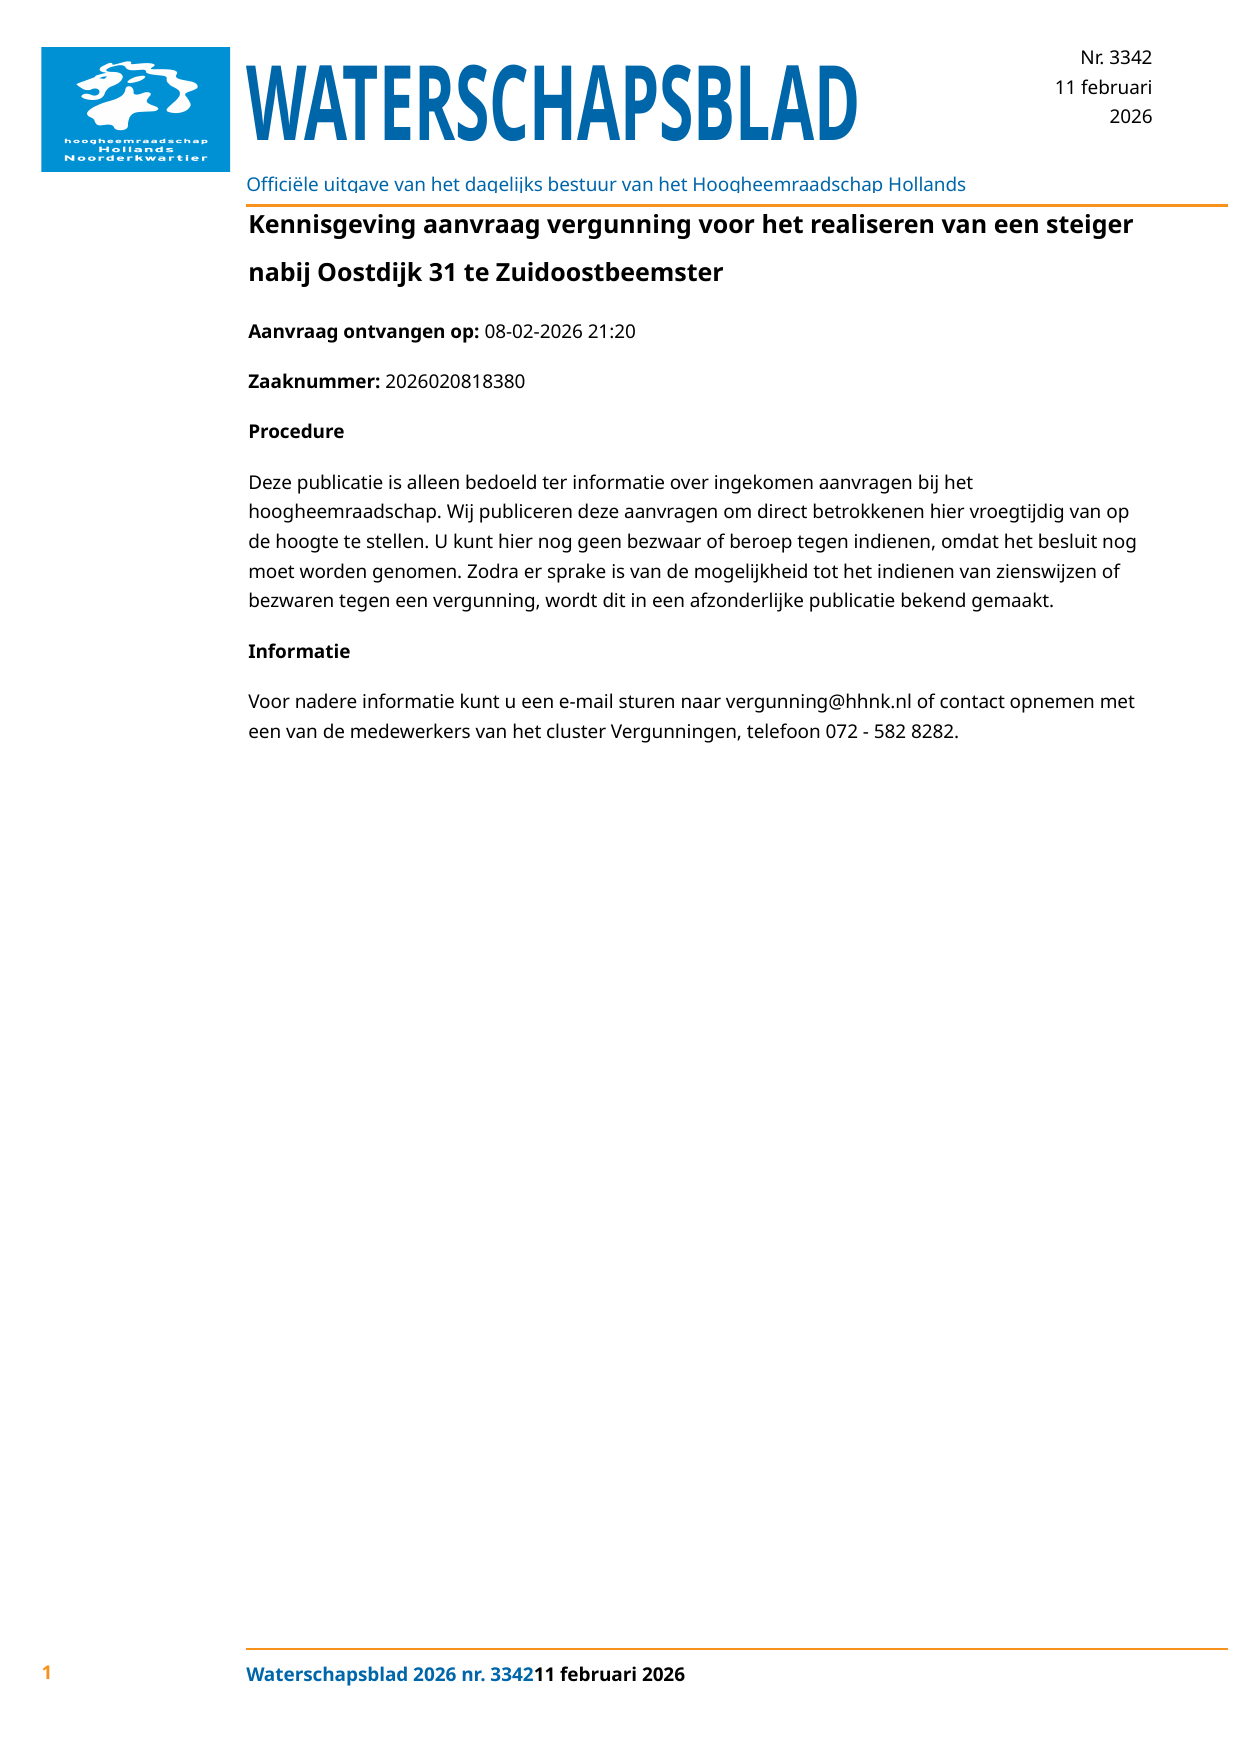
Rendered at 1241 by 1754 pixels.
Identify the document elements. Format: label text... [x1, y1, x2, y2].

picture [118, 62, 197, 112]
picture [88, 87, 157, 130]
text Procedure [248, 419, 1152, 444]
picture [129, 76, 144, 82]
text Kennisgeving aanvraag vergunning voor het realiseren van een steiger nabij Oostdijk 31 te Zuidoostbeemster [248, 207, 1152, 288]
text Aanvraag ontvangen op: 08-02-2026 21:20 [248, 318, 1152, 344]
text Voor nadere informatie kunt u een e-mail sturen naar vergunning@hhnk.nl of contact opnemen met een van de medewerkers van het cluster Vergunningen, telefoon 072 - 582 8282. [248, 688, 1152, 744]
text Informatie [248, 638, 1152, 664]
picture [78, 64, 122, 99]
text Zaaknummer: 2026020818380 [248, 368, 1152, 394]
text Deze publicatie is alleen bedoeld ter informatie over ingekomen aanvragen bij het hoogheemraadschap. Wij publiceren deze aanvragen om direct betrokkenen hier vroegtijdig van op de hoogte te stellen. U kunt hier nog geen bezwaar of beroep tegen indienen, omdat het besluit nog moet worden genomen. Zodra er sprake is van de mogelijkheid tot het indienen van zienswijzen of bezwaren tegen een vergunning, wordt dit in een afzonderlijke publicatie bekend gemaakt. [248, 469, 1152, 613]
